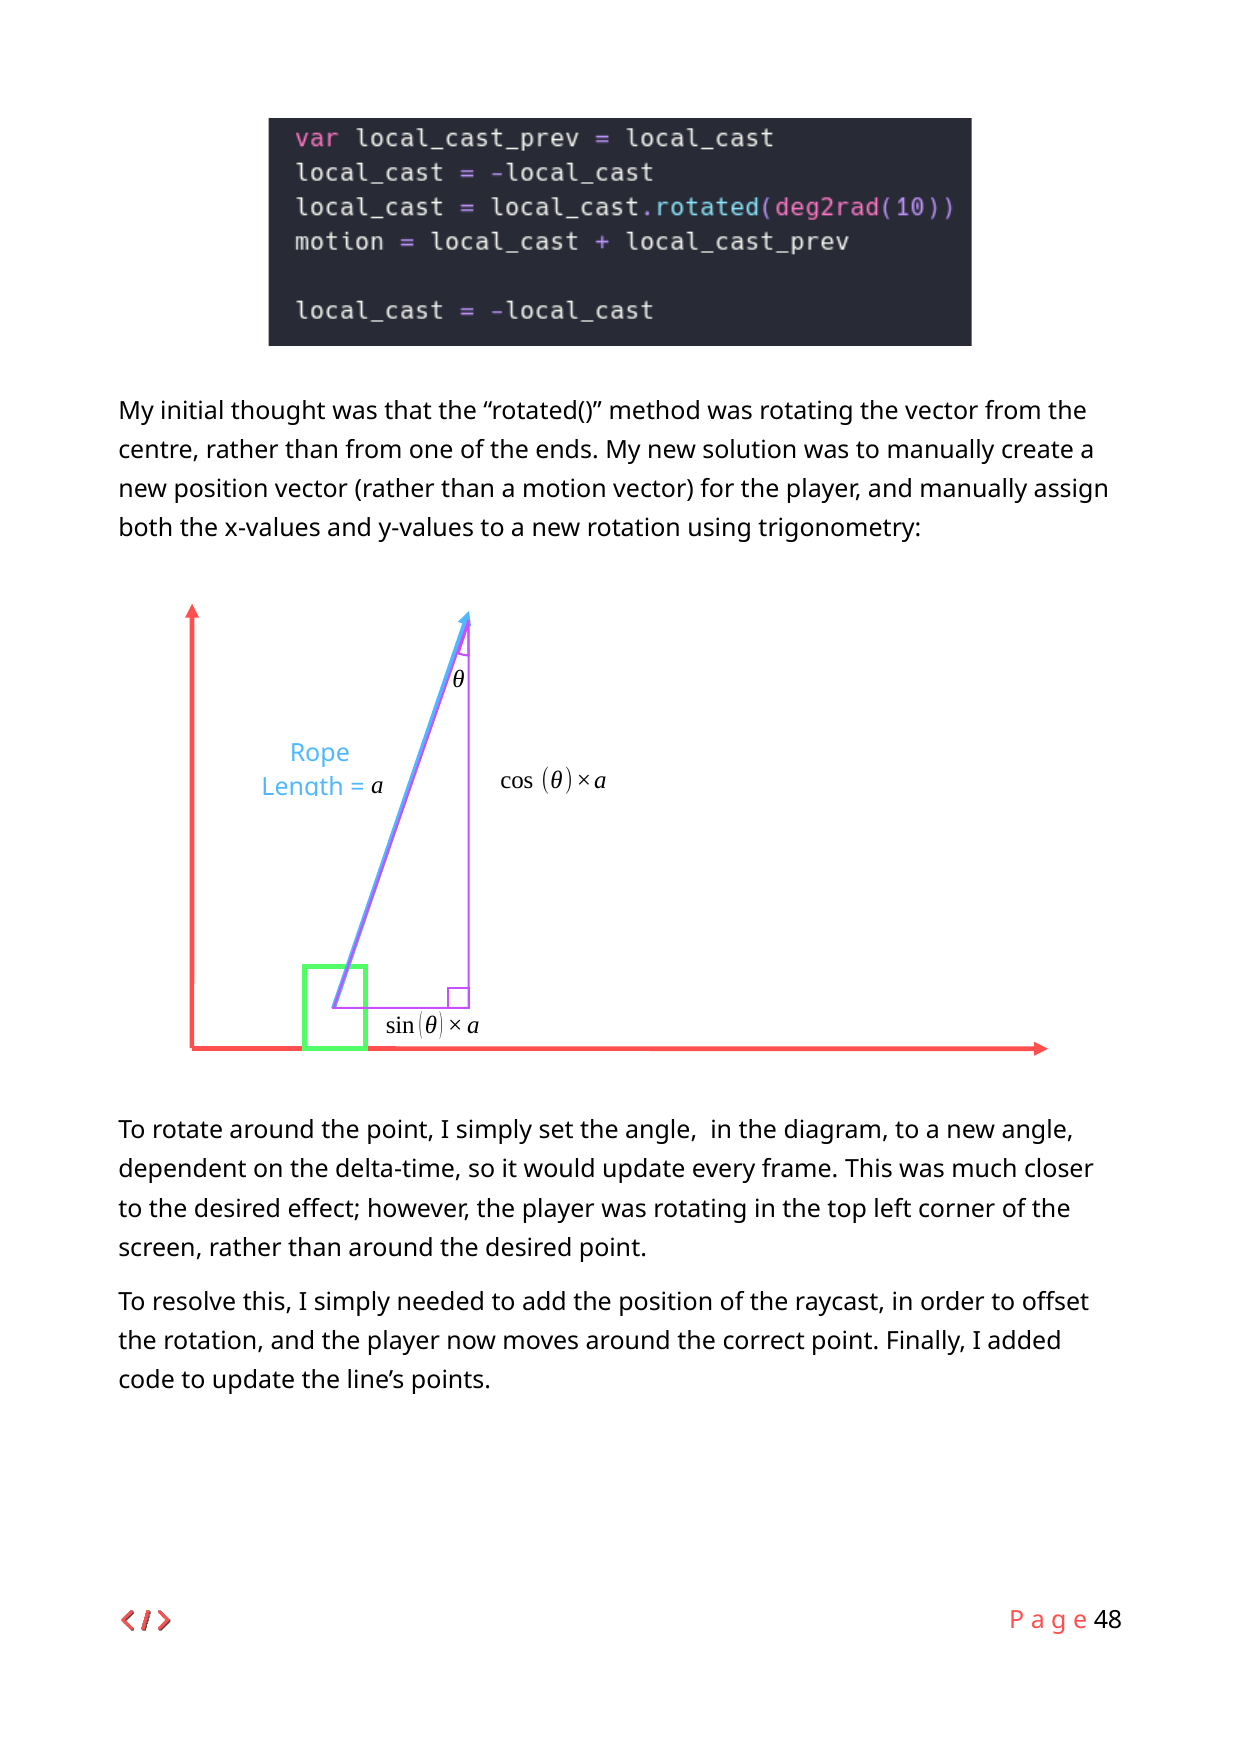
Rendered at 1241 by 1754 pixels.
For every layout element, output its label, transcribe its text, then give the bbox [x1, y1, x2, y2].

text To resolve this, I simply needed to add the position of the raycast, in order to offset the rotation, and the player now moves around the correct point. Finally, I added code to update the line’s points. [118, 1283, 1122, 1396]
picture [268, 118, 972, 346]
picture [116, 1591, 175, 1649]
text Rope Length = [229, 734, 416, 796]
text To rotate around the point, I simply set the angle, in the diagram, to a new angle, dependent on the delta-time, so it would update every frame. This was much closer to the desired effect; however, the player was rotating in the top left corner of the screen, rather than around the desired point. [118, 563, 1122, 1263]
text My initial thought was that the “rotated()” method was rotating the vector from the centre, rather than from one of the ends. My new solution was to manually create a new position vector (rather than a motion vector) for the player, and manually assign both the x-values and y-values to a new rotation using trigonometry: [118, 346, 1122, 544]
